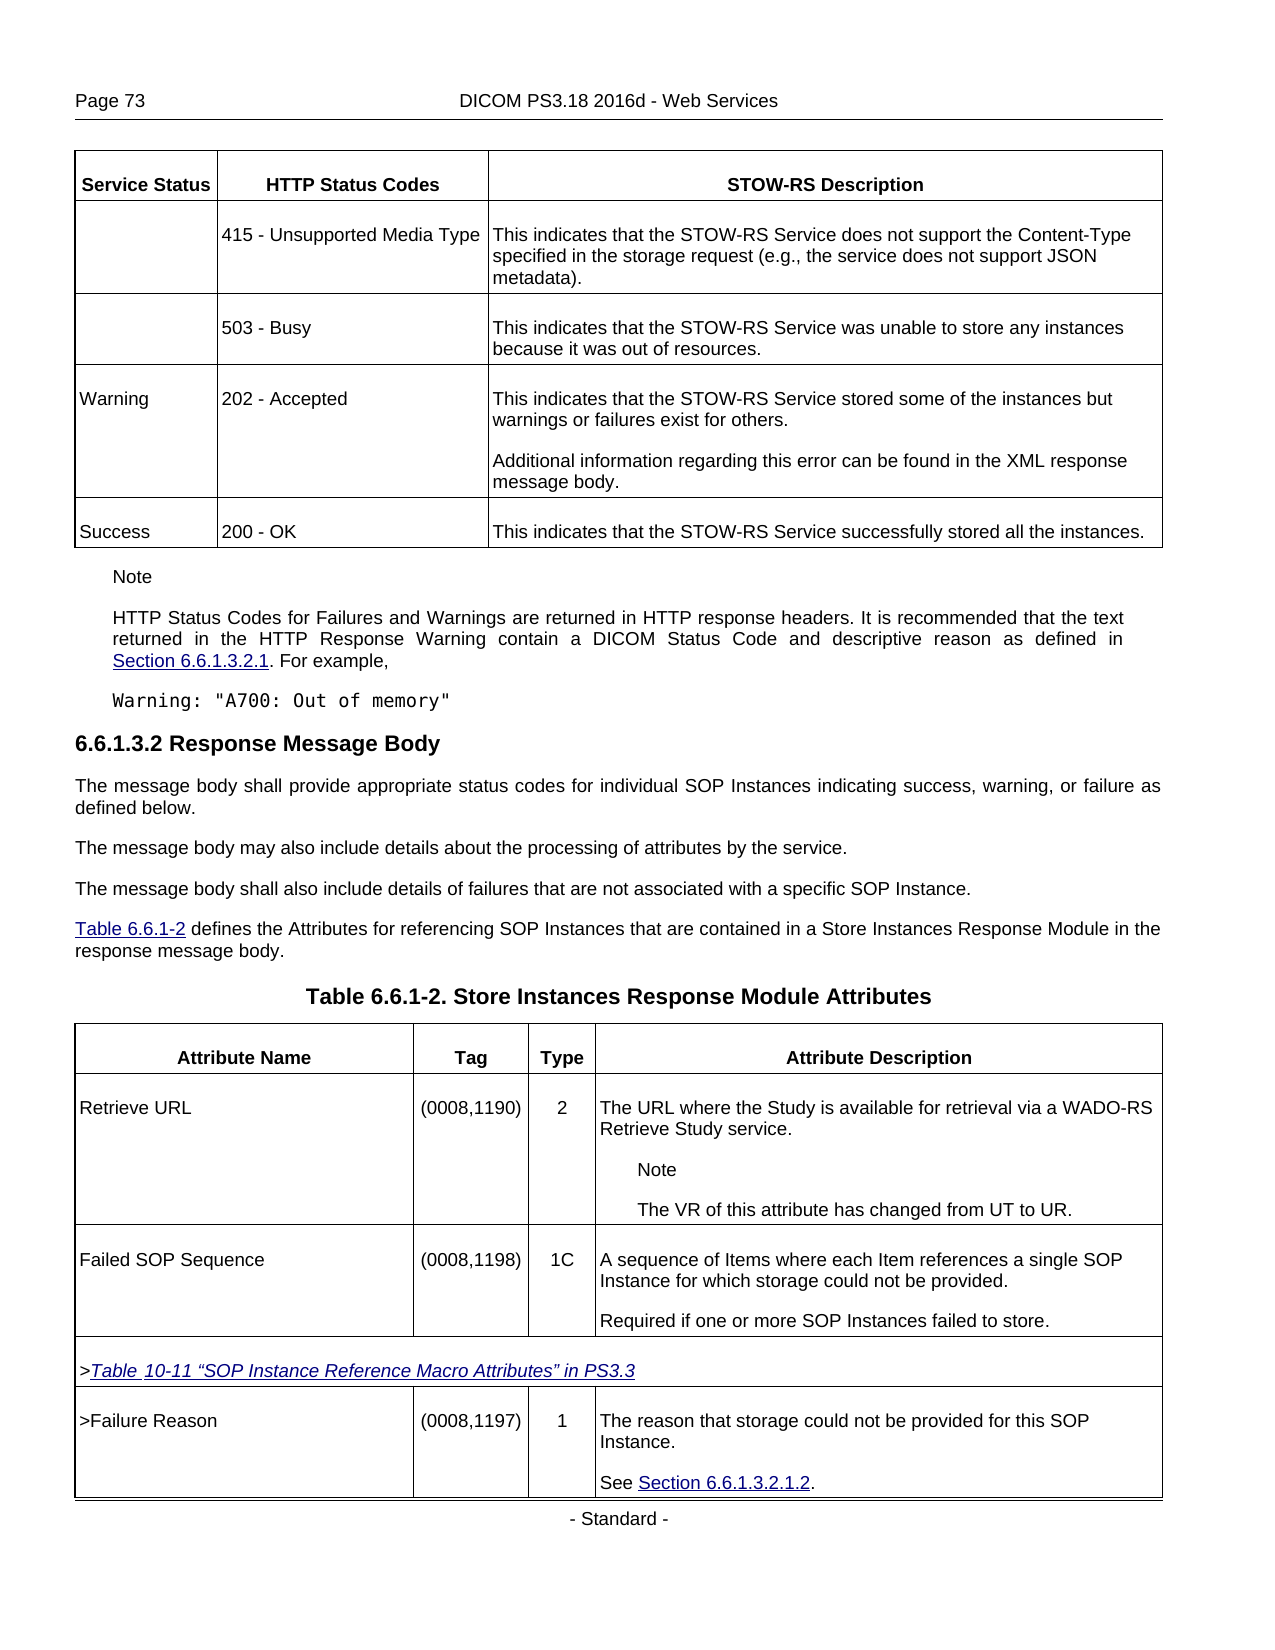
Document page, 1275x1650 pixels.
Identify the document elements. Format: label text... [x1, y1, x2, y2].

table_cell 2 [529, 1074, 595, 1224]
table_header STOW-RS Description [489, 151, 1162, 200]
text Warning: "A700: Out of memory" [112, 690, 1125, 712]
table_cell The reason that storage could not be provided for this SOP Instance. See Section 6.6.1.3.2.1.2. [596, 1387, 1162, 1497]
table_cell Failed SOP Sequence [76, 1225, 413, 1336]
table_cell This indicates that the STOW-RS Service was unable to store any instances because it was out of resources. [489, 294, 1162, 364]
table_header Attribute Description [596, 1024, 1162, 1072]
table_cell 1C [529, 1225, 595, 1336]
table_cell (0008,1197) [414, 1387, 528, 1497]
table_header Attribute Name [76, 1024, 413, 1072]
table_cell The URL where the Study is available for retrieval via a WADO-RS Retrieve Study service. Note The VR of this attribute has changed from UT to UR. [596, 1074, 1162, 1224]
text Table 6.6.1-2. Store Instances Response Module Attributes [75, 983, 1162, 1009]
text The message body may also include details about the processing of attributes by the service. [75, 837, 1162, 859]
table_cell >Table 10-11 “SOP Instance Reference Macro Attributes” in PS3.3 [76, 1337, 1162, 1386]
table_cell Warning [76, 365, 217, 497]
table_header HTTP Status Codes [218, 151, 488, 200]
table_cell Retrieve URL [76, 1074, 413, 1224]
table_cell (0008,1190) [414, 1074, 528, 1224]
text Note [112, 566, 1125, 588]
table_cell [76, 294, 217, 364]
table_cell [76, 201, 217, 292]
text The message body shall provide appropriate status codes for individual SOP Instances indicating success, warning, or failure as defined below. [75, 775, 1162, 818]
table_cell This indicates that the STOW-RS Service successfully stored all the instances. [489, 498, 1162, 547]
text Table 6.6.1-2 defines the Attributes for referencing SOP Instances that are contained in a Store Instances Response Module in the response message body. [75, 918, 1162, 961]
table_cell 202 - Accepted [218, 365, 488, 497]
table_cell 503 - Busy [218, 294, 488, 364]
table_cell A sequence of Items where each Item references a single SOP Instance for which storage could not be provided. Required if one or more SOP Instances failed to store. [596, 1225, 1162, 1336]
table_header Service Status [76, 151, 217, 200]
table_cell Success [76, 498, 217, 547]
table_cell >Failure Reason [76, 1387, 413, 1497]
table_cell 415 - Unsupported Media Type [218, 201, 488, 292]
table_cell 1 [529, 1387, 595, 1497]
text 6.6.1.3.2 Response Message Body [75, 731, 1162, 757]
text The message body shall also include details of failures that are not associated with a specific SOP Instance. [75, 877, 1162, 899]
table_cell This indicates that the STOW-RS Service does not support the Content-Type specified in the storage request (e.g., the service does not support JSON metadata). [489, 201, 1162, 292]
table_header Type [529, 1024, 595, 1072]
table_cell This indicates that the STOW-RS Service stored some of the instances but warnings or failures exist for others. Additional information regarding this error can be found in the XML response message body. [489, 365, 1162, 497]
text HTTP Status Codes for Failures and Warnings are returned in HTTP response headers. It is recommended that the text returned in the HTTP Response Warning contain a DICOM Status Code and descriptive reason as defined in Section 6.6.1.3.2.1. For example, [112, 607, 1125, 671]
table_header Tag [414, 1024, 528, 1072]
table_cell 200 - OK [218, 498, 488, 547]
table_cell (0008,1198) [414, 1225, 528, 1336]
